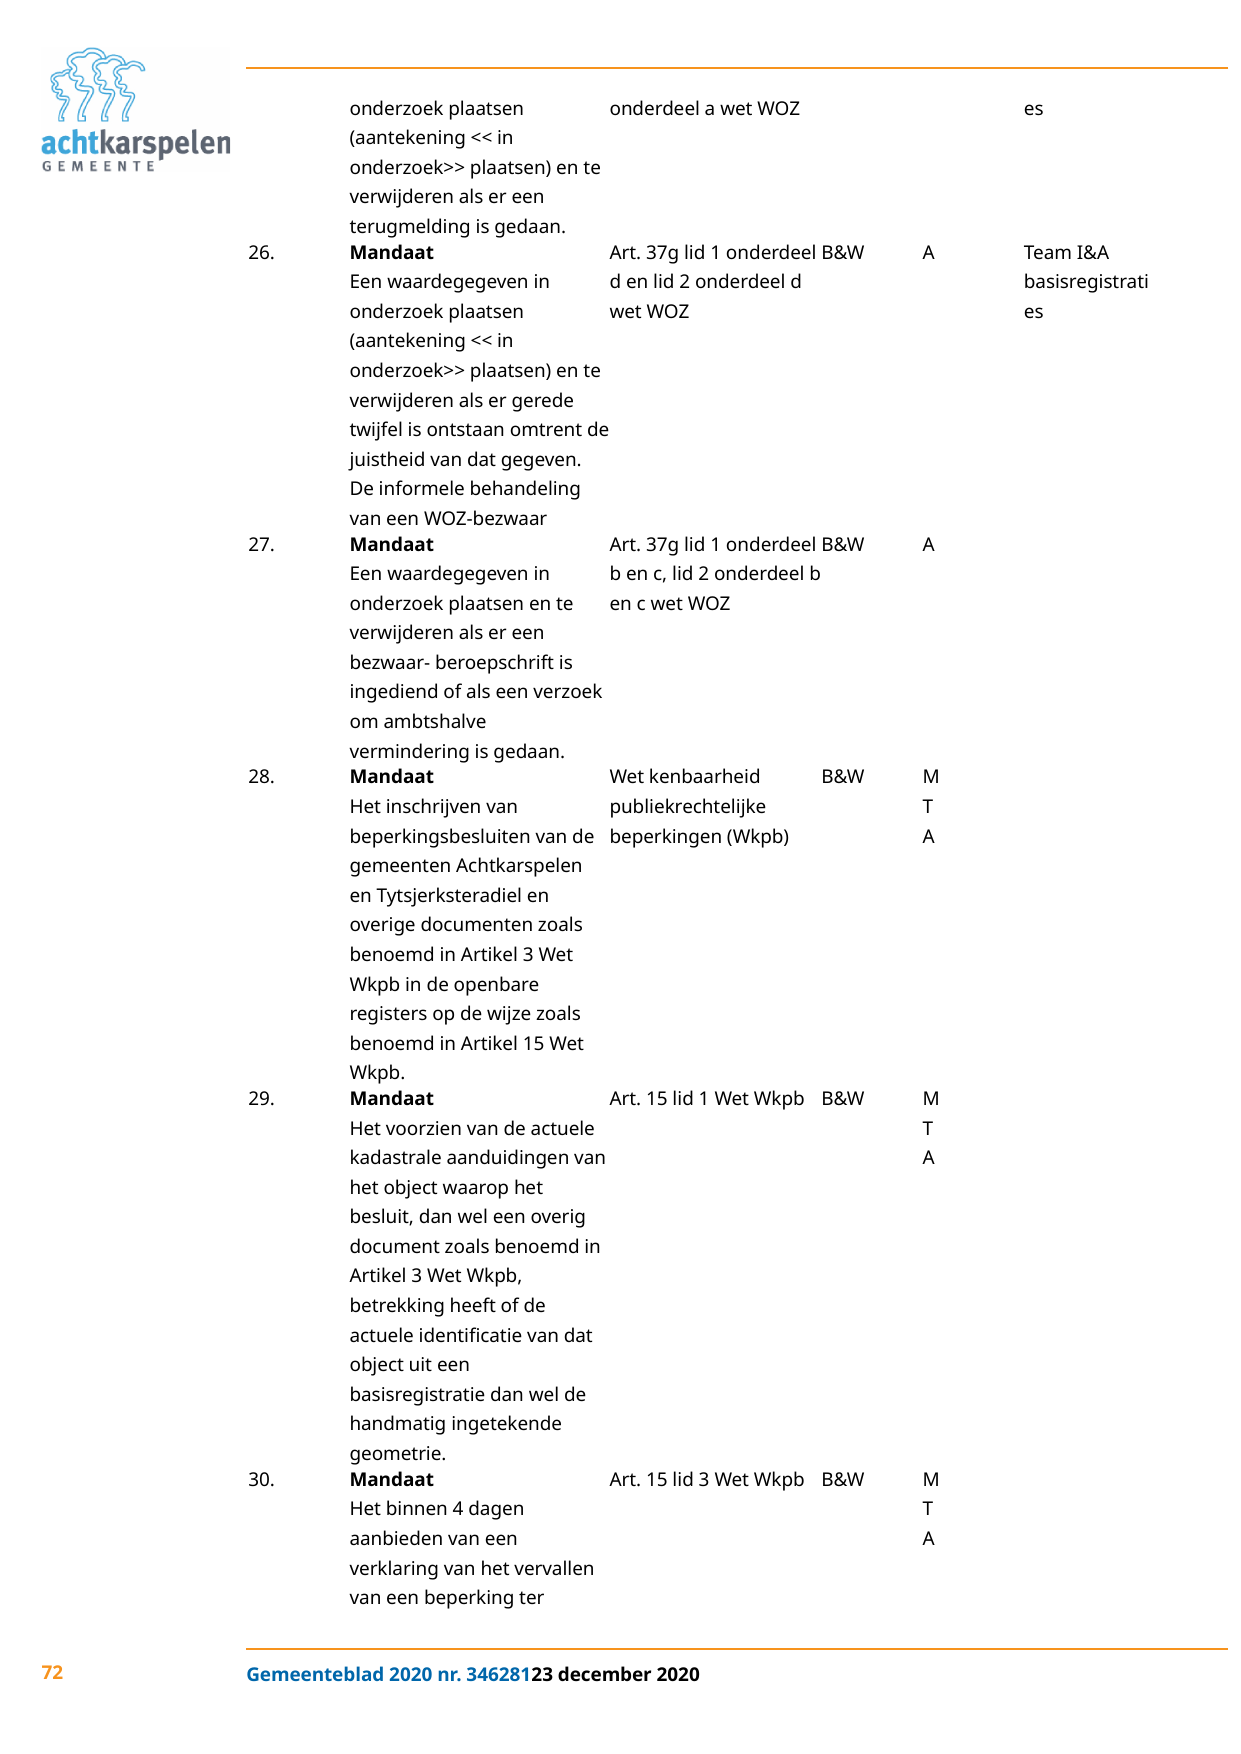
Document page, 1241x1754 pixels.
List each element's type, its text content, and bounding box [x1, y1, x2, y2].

table_cell 30. [248, 1466, 349, 1610]
table_cell Art. 37g lid 1 onderdeel d en lid 2 onderdeel d wet WOZ [609, 239, 821, 531]
table_cell [1024, 764, 1152, 1085]
table_cell Art. 15 lid 3 Wet Wkpb [609, 1466, 821, 1610]
table_cell A [923, 239, 1024, 531]
table_cell Mandaat Het inschrijven van beperkingsbesluiten van de gemeenten Achtkarspelen en Tytsjerksteradiel en overige documenten zoals benoemd in Artikel 3 Wet Wkpb in de openbare registers op de wijze zoals benoemd in Artikel 15 Wet Wkpb. [349, 764, 609, 1085]
table_cell [1024, 531, 1152, 764]
table_cell Mandaat Het binnen 4 dagen aanbieden van een verklaring van het vervallen van een beperking ter [349, 1466, 609, 1610]
table_cell 29. [248, 1085, 349, 1466]
table_cell M T A [923, 1085, 1024, 1466]
table_cell B&W [821, 764, 922, 1085]
table_cell Art. 15 lid 1 Wet Wkpb [609, 1085, 821, 1466]
table_cell B&W [821, 1085, 922, 1466]
table_cell es [1024, 95, 1152, 239]
table_cell [1024, 1085, 1152, 1466]
table_cell Art. 37g lid 1 onderdeel b en c, lid 2 onderdeel b en c wet WOZ [609, 531, 821, 764]
table_cell M T A [923, 1466, 1024, 1610]
picture [41, 47, 231, 172]
table_cell Team I&A basisregistraties [1024, 239, 1152, 531]
table_cell onderzoek plaatsen (aantekening << in onderzoek>> plaatsen) en te verwijderen als er een terugmelding is gedaan. [349, 95, 609, 239]
table_cell Mandaat Het voorzien van de actuele kadastrale aanduidingen van het object waarop het besluit, dan wel een overig document zoals benoemd in Artikel 3 Wet Wkpb, betrekking heeft of de actuele identificatie van dat object uit een basisregistratie dan wel de handmatig ingetekende geometrie. [349, 1085, 609, 1466]
table_cell B&W [821, 1466, 922, 1610]
table_cell 28. [248, 764, 349, 1085]
table_cell Wet kenbaarheid publiekrechtelijke beperkingen (Wkpb) [609, 764, 821, 1085]
table_cell onderdeel a wet WOZ [609, 95, 821, 239]
table_cell A [923, 531, 1024, 764]
table_cell 27. [248, 531, 349, 764]
table_cell Mandaat Een waardegegeven in onderzoek plaatsen en te verwijderen als er een bezwaar- beroepschrift is ingediend of als een verzoek om ambtshalve vermindering is gedaan. [349, 531, 609, 764]
table_cell B&W [821, 531, 922, 764]
table_cell [1024, 1466, 1152, 1610]
table_cell B&W [821, 239, 922, 531]
table_cell [248, 95, 349, 239]
table_cell [821, 95, 922, 239]
table_cell M T A [923, 764, 1024, 1085]
table_cell [923, 95, 1024, 239]
table_cell 26. [248, 239, 349, 531]
table_cell Mandaat Een waardegegeven in onderzoek plaatsen (aantekening << in onderzoek>> plaatsen) en te verwijderen als er gerede twijfel is ontstaan omtrent de juistheid van dat gegeven. De informele behandeling van een WOZ-bezwaar [349, 239, 609, 531]
